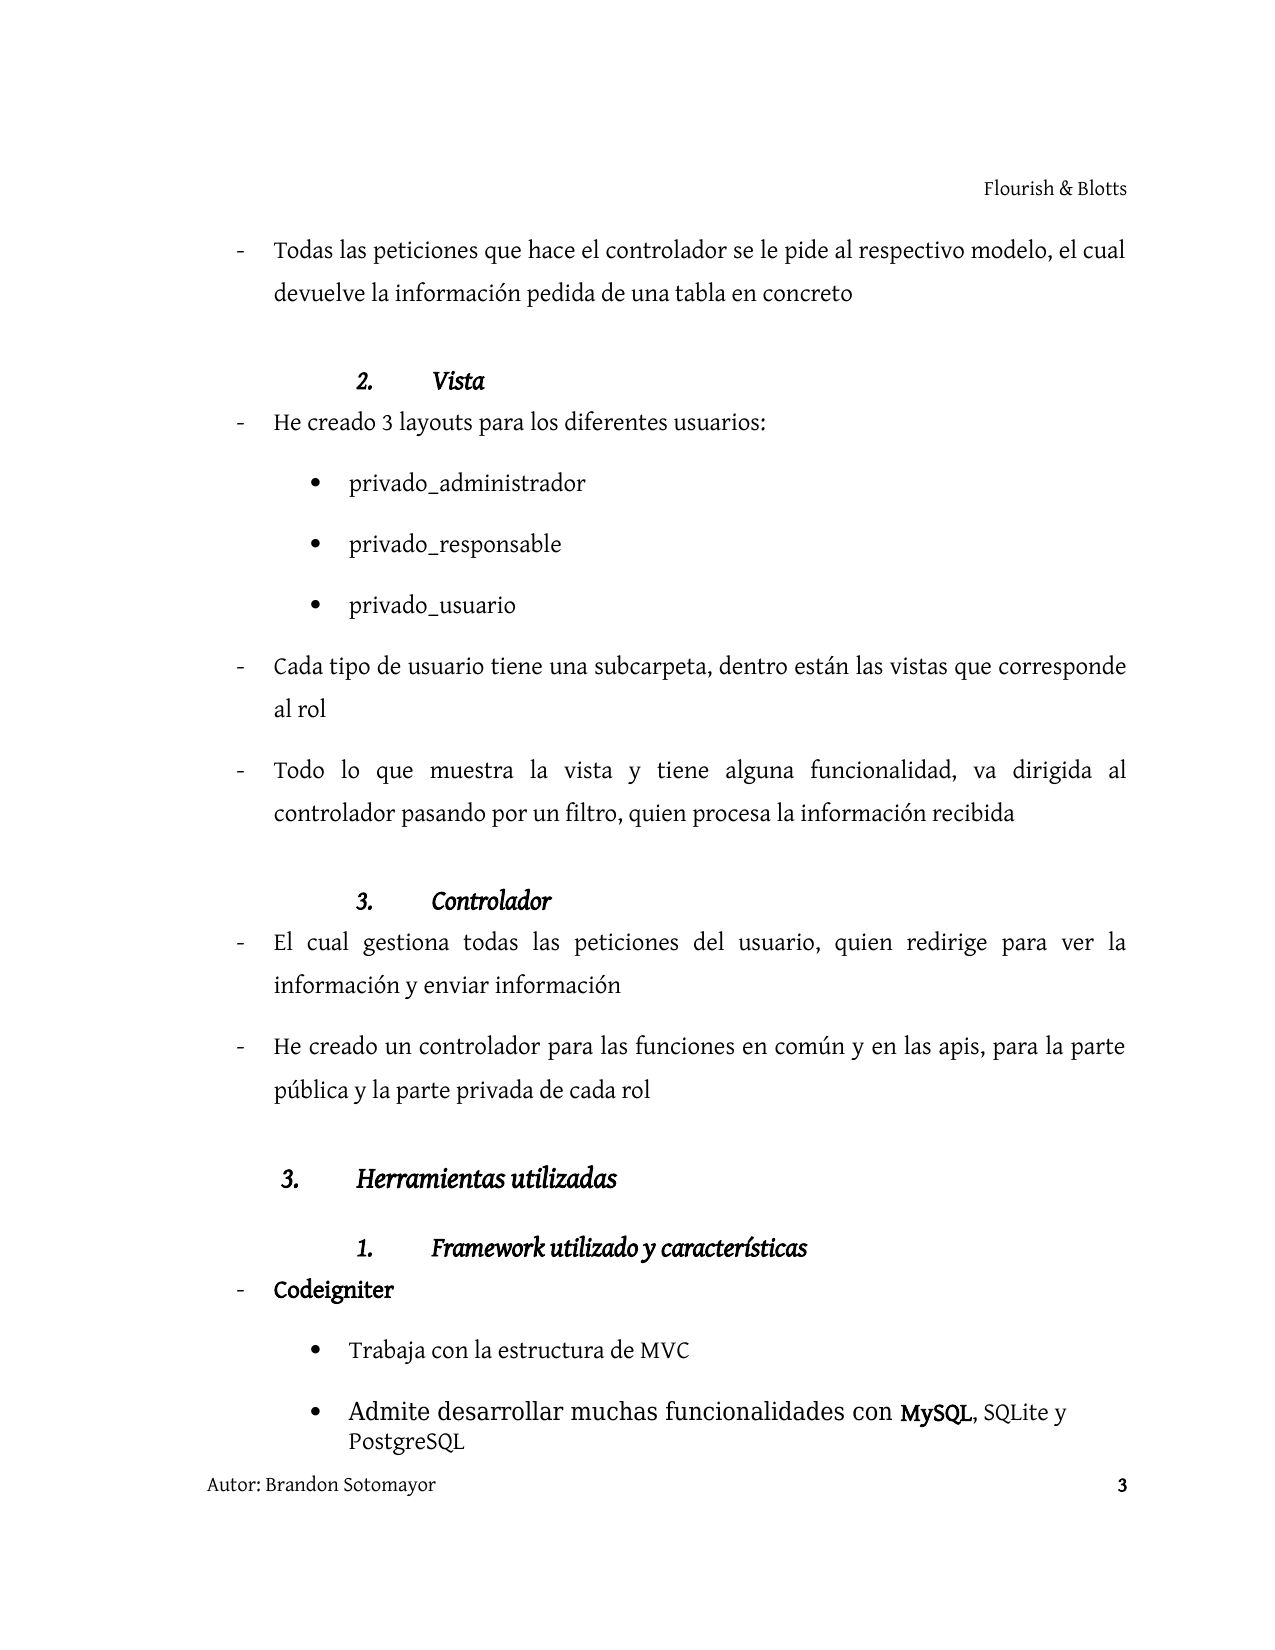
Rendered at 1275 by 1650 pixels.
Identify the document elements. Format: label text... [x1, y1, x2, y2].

list privado_usuario [311, 591, 1127, 620]
list Codeigniter [236, 1276, 1127, 1304]
list Controlador [357, 886, 1127, 916]
list Cada tipo de usuario tiene una subcarpeta, dentro están las vistas que corresponde al rol [236, 652, 1127, 724]
list privado_responsable [311, 530, 1127, 559]
list privado_administrador [311, 469, 1127, 498]
list Todas las peticiones que hace el controlador se le pide al respectivo modelo, el cual devuelve la información pedida de una tabla en concreto [236, 236, 1127, 308]
list Trabaja con la estructura de MVC [311, 1336, 1127, 1365]
list He creado un controlador para las funciones en común y en las apis, para la parte pública y la parte privada de cada rol [236, 1033, 1127, 1105]
list Framework utilizado y características [357, 1232, 1127, 1263]
list Herramientas utilizadas [282, 1162, 1127, 1195]
list Todo lo que muestra la vista y tiene alguna funcionalidad, va dirigida al controlador pasando por un filtro, quien procesa la información recibida [236, 756, 1127, 828]
list He creado 3 layouts para los diferentes usuarios: [236, 408, 1127, 437]
list Admite desarrollar muchas funcionalidades con MySQL, SQLite y PostgreSQL [311, 1397, 1127, 1456]
list El cual gestiona todas las peticiones del usuario, quien redirige para ver la información y enviar información [236, 929, 1127, 1001]
list Vista [357, 365, 1127, 396]
